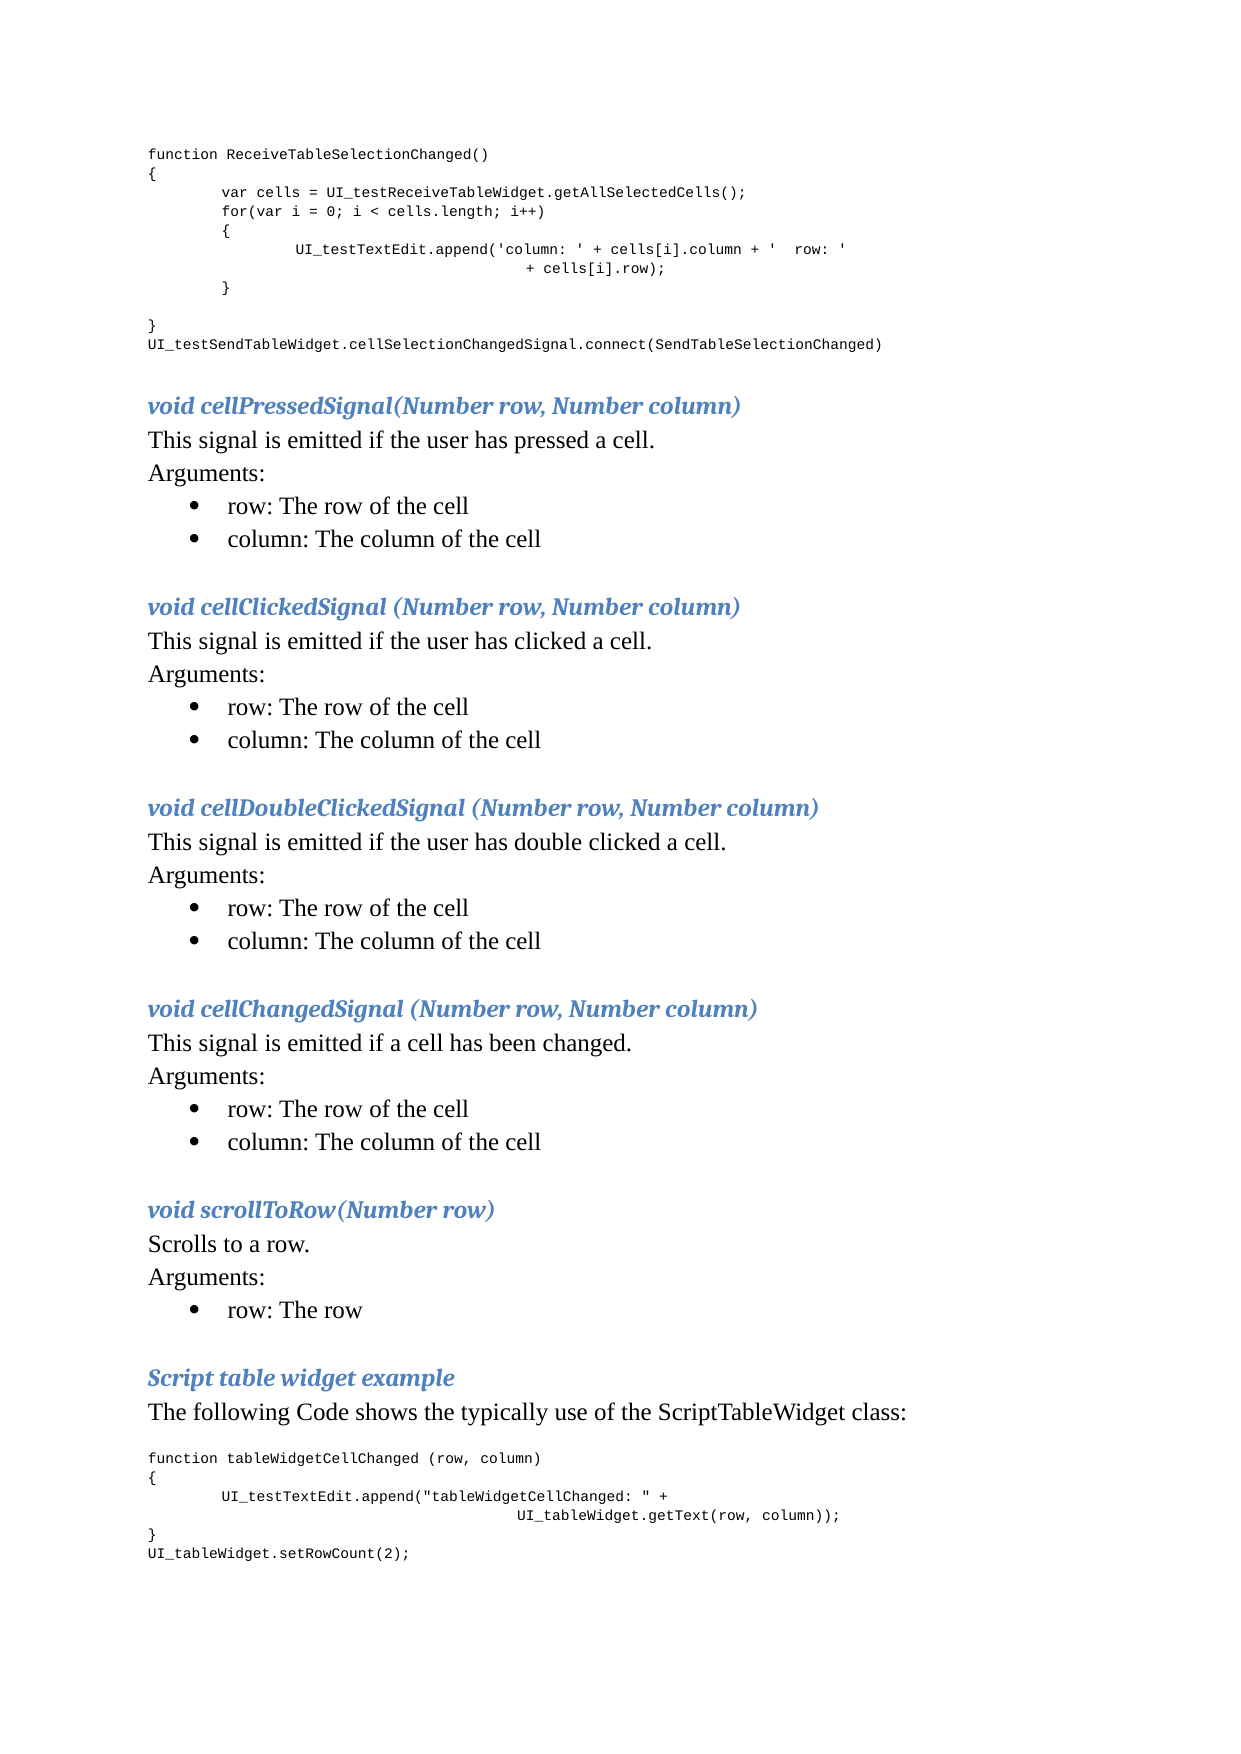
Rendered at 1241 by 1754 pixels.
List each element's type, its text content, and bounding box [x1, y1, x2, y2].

text Arguments: [148, 659, 1093, 688]
text { [148, 167, 1093, 183]
text { [148, 1470, 1093, 1487]
text function tableWidgetCellChanged (row, column) [148, 1451, 1093, 1468]
text } [148, 280, 1093, 297]
text UI_tableWidget.setRowCount(2); [148, 1546, 1093, 1562]
text UI_tableWidget.getText(row, column)); [148, 1508, 1093, 1524]
subtitle void cellClickedSignal (Number row, Number column) [148, 593, 1093, 622]
text Arguments: [148, 458, 1093, 487]
text { [148, 223, 1093, 240]
list row: The row of the cell [190, 692, 1093, 721]
text This signal is emitted if the user has clicked a cell. [148, 626, 1093, 655]
list column: The column of the cell [190, 725, 1093, 754]
text } [148, 1527, 1093, 1543]
text var cells = UI_testReceiveTableWidget.getAllSelectedCells(); [148, 186, 1093, 202]
text This signal is emitted if the user has double clicked a cell. [148, 827, 1093, 856]
text This signal is emitted if a cell has been changed. [148, 1028, 1093, 1057]
list row: The row of the cell [190, 1094, 1093, 1123]
text Arguments: [148, 1061, 1093, 1090]
text function ReceiveTableSelectionChanged() [148, 148, 1093, 164]
text for(var i = 0; i < cells.length; i++) [148, 204, 1093, 221]
list row: The row of the cell [190, 491, 1093, 520]
text } [148, 318, 1093, 335]
text Arguments: [148, 860, 1093, 889]
list column: The column of the cell [190, 1127, 1093, 1156]
subtitle void scrollToRow(Number row) [148, 1196, 1093, 1225]
text UI_testTextEdit.append("tableWidgetCellChanged: " + [148, 1489, 1093, 1506]
list column: The column of the cell [190, 926, 1093, 955]
list row: The row of the cell [190, 893, 1093, 922]
text Scrolls to a row. [148, 1229, 1093, 1258]
list row: The row [190, 1295, 1093, 1324]
subtitle Script table widget example [148, 1364, 1093, 1393]
subtitle void cellPressedSignal(Number row, Number column) [148, 392, 1093, 421]
text This signal is emitted if the user has pressed a cell. [148, 425, 1093, 454]
text The following Code shows the typically use of the ScriptTableWidget class: [148, 1397, 1093, 1426]
text UI_testTextEdit.append('column: ' + cells[i].column + ' row: ' + cells[i].row); [148, 242, 1093, 278]
text Arguments: [148, 1262, 1093, 1291]
subtitle void cellChangedSignal (Number row, Number column) [148, 995, 1093, 1024]
subtitle void cellDoubleClickedSignal (Number row, Number column) [148, 794, 1093, 823]
text UI_testSendTableWidget.cellSelectionChangedSignal.connect(SendTableSelectionChanged) [148, 337, 1093, 354]
list column: The column of the cell [190, 524, 1093, 553]
